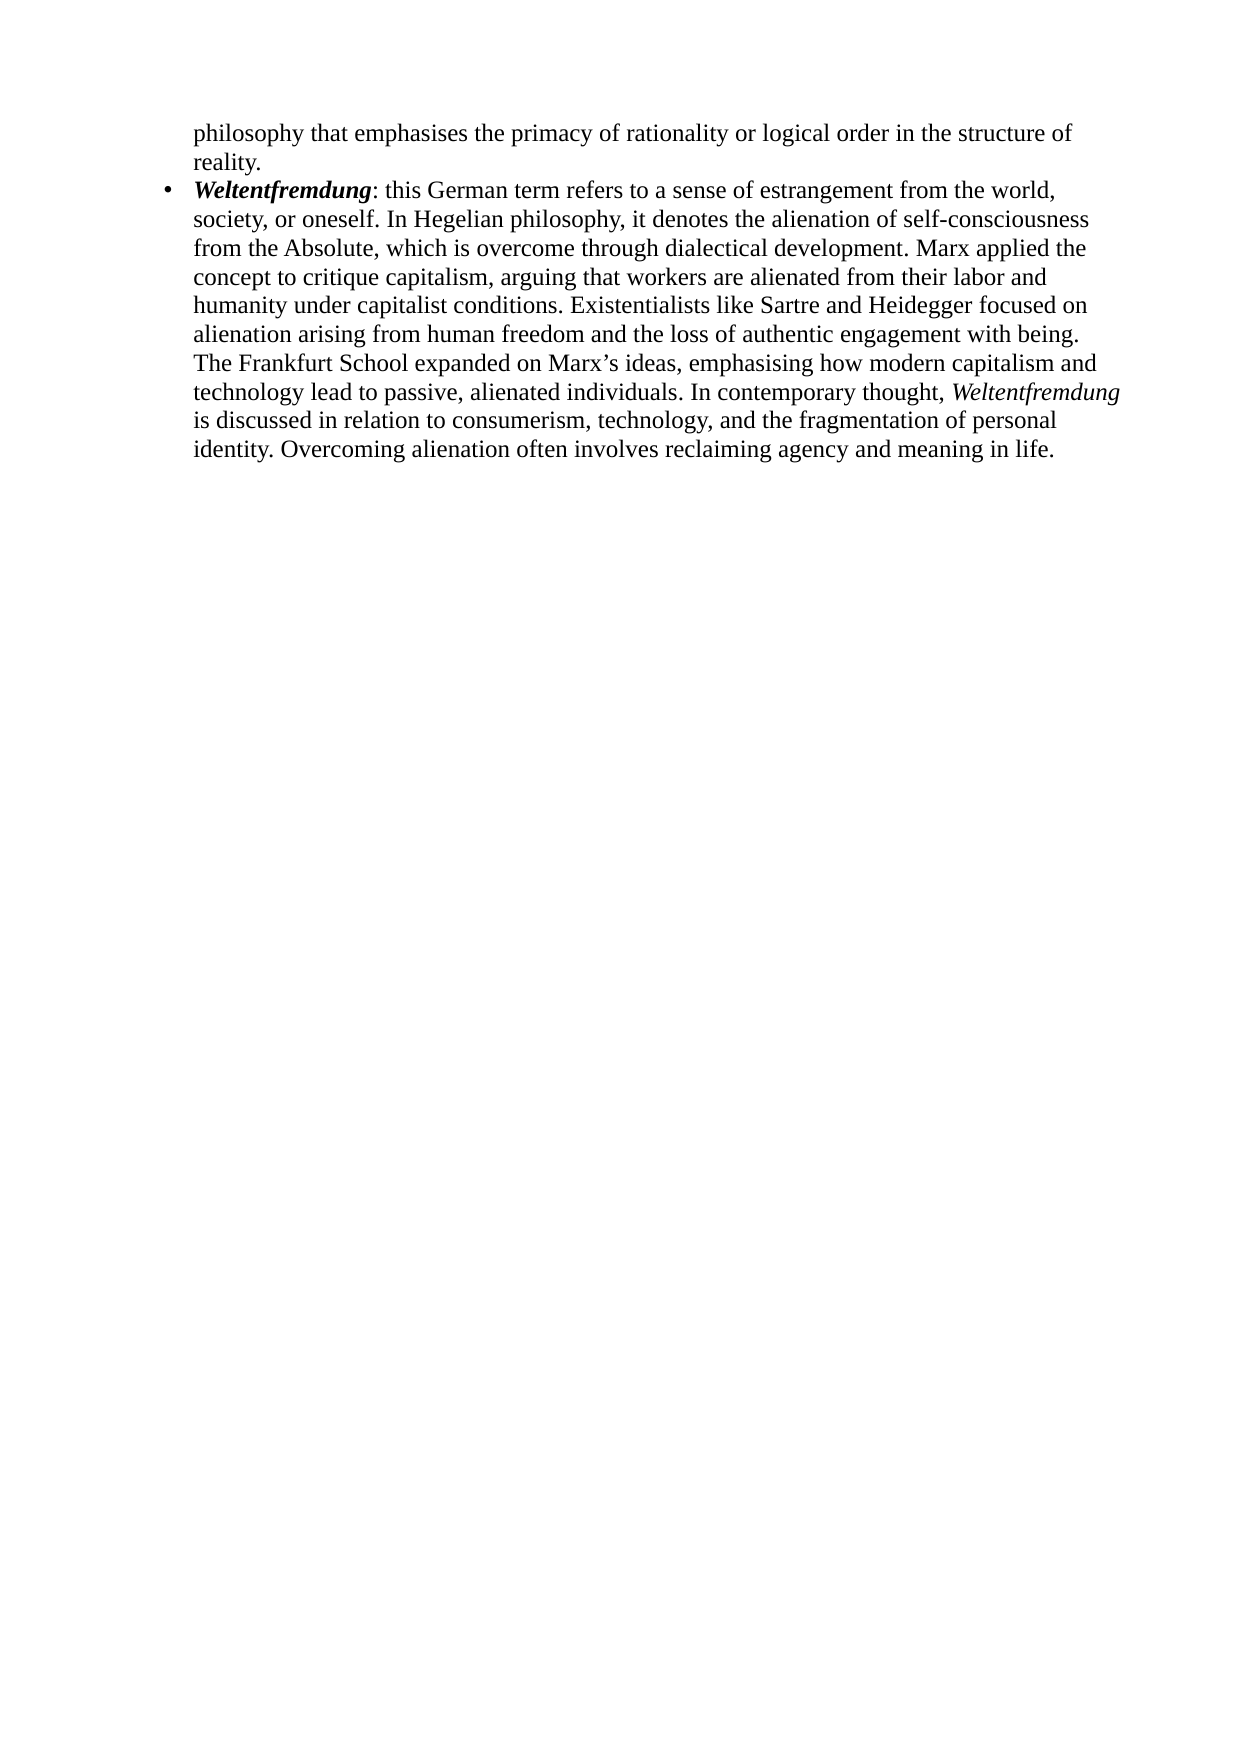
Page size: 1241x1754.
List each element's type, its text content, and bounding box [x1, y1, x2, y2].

list philosophy that emphasises the primacy of rationality or logical order in the structure of reality. [164, 118, 1122, 176]
list Weltentfremdung: this German term refers to a sense of estrangement from the world, society, or oneself. In Hegelian philosophy, it denotes the alienation of self-consciousness from the Absolute, which is overcome through dialectical development. Marx applied the concept to critique capitalism, arguing that workers are alienated from their labor and humanity under capitalist conditions. Existentialists like Sartre and Heidegger focused on alienation arising from human freedom and the loss of authentic engagement with being. The Frankfurt School expanded on Marx’s ideas, emphasising how modern capitalism and technology lead to passive, alienated individuals. In contemporary thought, Weltentfremdung is discussed in relation to consumerism, technology, and the fragmentation of personal identity. Overcoming alienation often involves reclaiming agency and meaning in life. [164, 176, 1122, 463]
